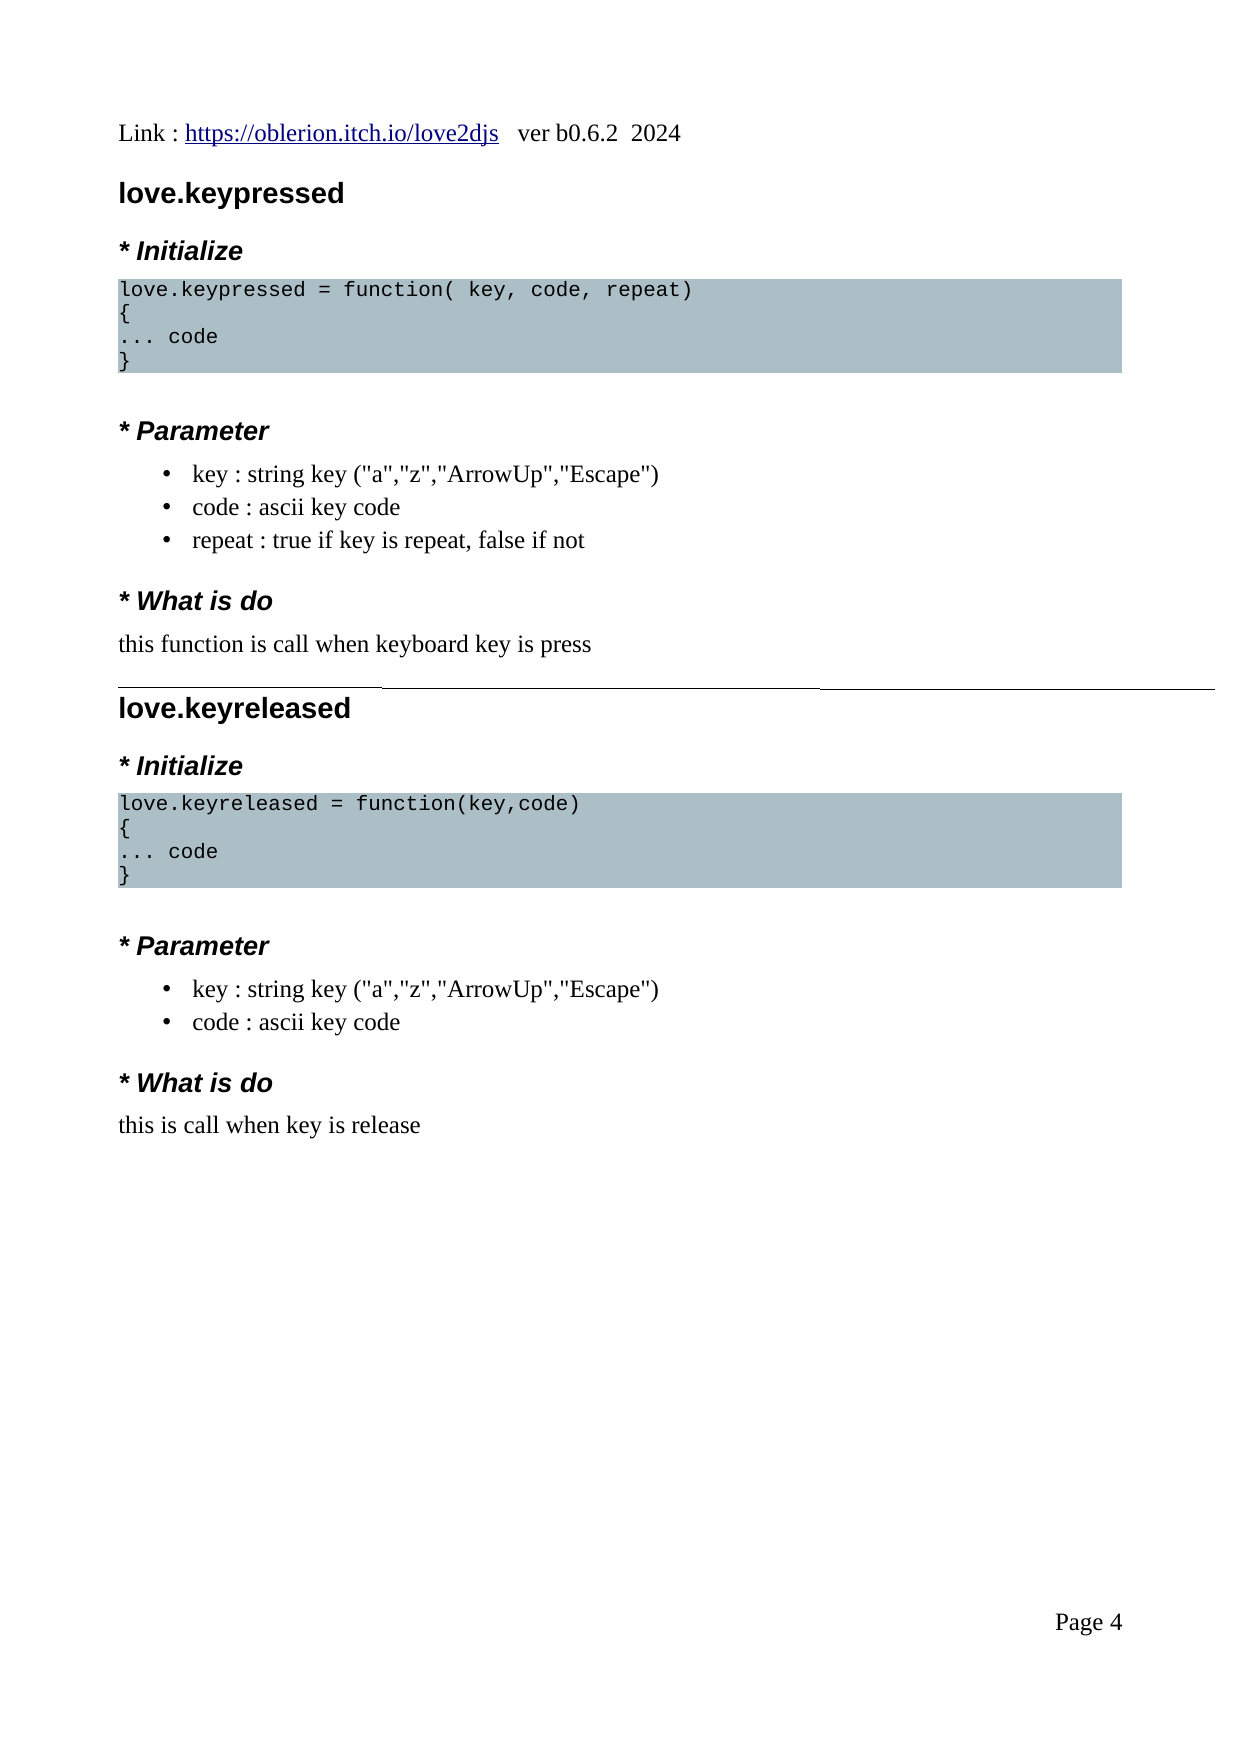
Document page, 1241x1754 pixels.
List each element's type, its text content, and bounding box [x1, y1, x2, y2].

text ... code [118, 326, 1122, 349]
subtitle * What is do [118, 585, 1122, 616]
list code : ascii key code [162, 1007, 1122, 1035]
subtitle love.keyreleased [118, 691, 1122, 724]
subtitle * Parameter [118, 415, 1122, 446]
subtitle * Initialize [118, 235, 1122, 266]
text } [118, 864, 1122, 888]
list key : string key ("a","z","ArrowUp","Escape") [162, 459, 1122, 488]
text love.keypressed = function( key, code, repeat) [118, 279, 1122, 302]
text ... code [118, 841, 1122, 864]
list code : ascii key code [162, 492, 1122, 521]
subtitle * What is do [118, 1067, 1122, 1098]
subtitle * Initialize [118, 749, 1122, 781]
text love.keyreleased = function(key,code) [118, 793, 1122, 817]
subtitle * Parameter [118, 930, 1122, 961]
text { [118, 302, 1122, 326]
text this is call when key is release [118, 1111, 1122, 1139]
text { [118, 817, 1122, 841]
text } [118, 349, 1122, 373]
list repeat : true if key is repeat, false if not [162, 525, 1122, 554]
text this function is call when keyboard key is press [118, 629, 1122, 658]
subtitle love.keypressed [118, 176, 1122, 210]
list key : string key ("a","z","ArrowUp","Escape") [162, 974, 1122, 1002]
